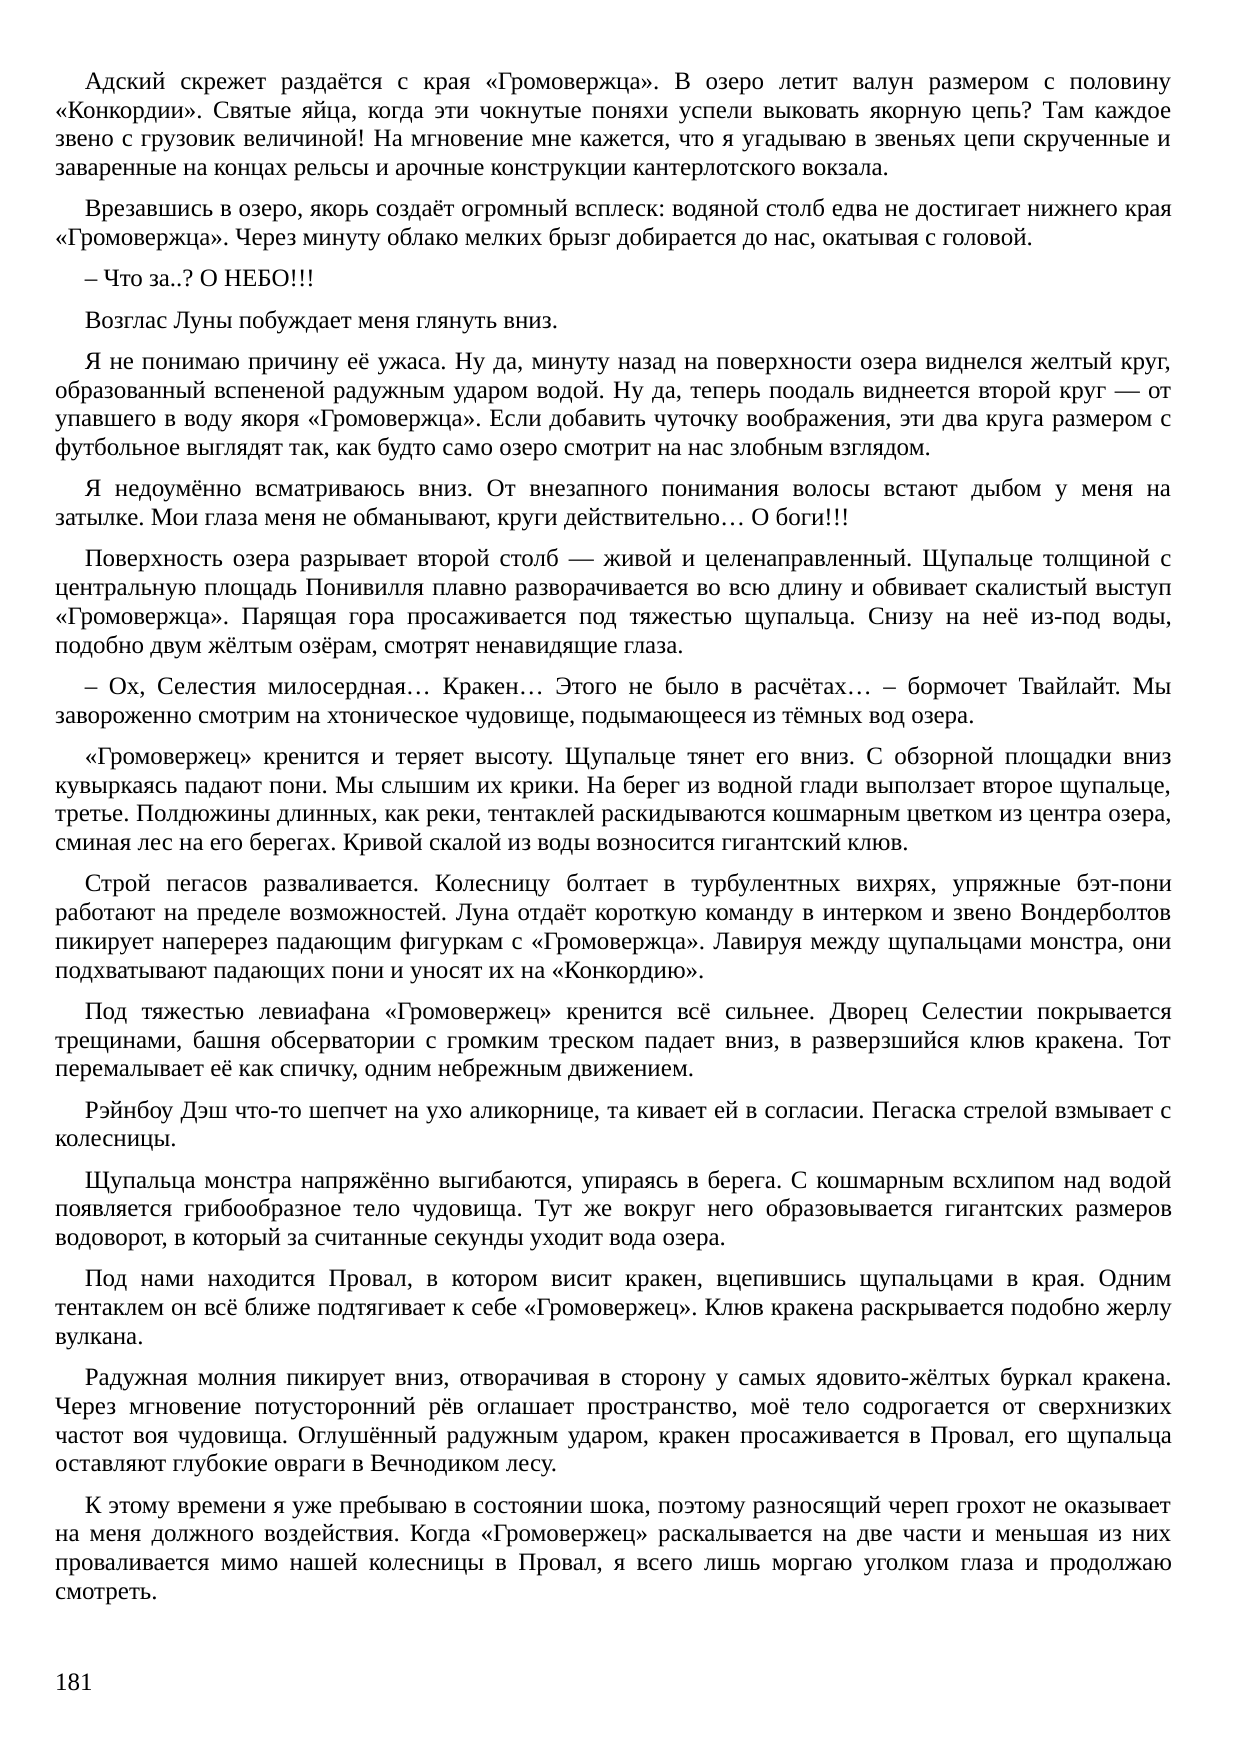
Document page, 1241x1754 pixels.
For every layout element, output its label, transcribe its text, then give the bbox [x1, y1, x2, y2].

text Под нами находится Провал, в котором висит кракен, вцепившись щупальцами в края. Одним тентаклем он всё ближе подтягивает к себе «Громовержец». Клюв кракена раскрывается подобно жерлу вулкана. [55, 1263, 1173, 1350]
text Строй пегасов разваливается. Колесницу болтает в турбулентных вихрях, упряжные бэт-пони работают на пределе возможностей. Луна отдаёт короткую команду в интерком и звено Вондерболтов пикирует наперерез падающим фигуркам с «Громовержца». Лавируя между щупальцами монстра, они подхватывают падающих пони и уносят их на «Конкордию». [55, 868, 1173, 983]
text Я не понимаю причину её ужаса. Ну да, минуту назад на поверхности озера виднелся желтый круг, образованный вспененой радужным ударом водой. Ну да, теперь поодаль виднеется второй круг — от упавшего в воду якоря «Громовержца». Если добавить чуточку воображения, эти два круга размером с футбольное выглядят так, как будто само озеро смотрит на нас злобным взглядом. [55, 346, 1173, 461]
text К этому времени я уже пребываю в состоянии шока, поэтому разносящий череп грохот не оказывает на меня должного воздействия. Когда «Громовержец» раскалывается на две части и меньшая из них проваливается мимо нашей колесницы в Провал, я всего лишь моргаю уголком глаза и продолжаю смотреть. [55, 1490, 1173, 1605]
text Возглас Луны побуждает меня глянуть вниз. [55, 305, 1173, 333]
text – Что за..? О НЕБО!!! [55, 263, 1173, 292]
text – Ох, Селестия милосердная… Кракен… Этого не было в расчётах… – бормочет Твайлайт. Мы завороженно смотрим на хтоническое чудовище, подымающееся из тёмных вод озера. [55, 671, 1173, 728]
text Радужная молния пикирует вниз, отворачивая в сторону у самых ядовито-жёлтых буркал кракена. Через мгновение потусторонний рёв оглашает пространство, моё тело содрогается от сверхнизких частот воя чудовища. Оглушённый радужным ударом, кракен просаживается в Провал, его щупальца оставляют глубокие овраги в Вечнодиком лесу. [55, 1362, 1173, 1477]
text Я недоумённо всматриваюсь вниз. От внезапного понимания волосы встают дыбом у меня на затылке. Мои глаза меня не обманывают, круги действительно… О боги!!! [55, 473, 1173, 531]
text Поверхность озера разрывает второй столб — живой и целенаправленный. Щупальце толщиной с центральную площадь Понивилля плавно разворачивается во всю длину и обвивает скалистый выступ «Громовержца». Парящая гора просаживается под тяжестью щупальца. Снизу на неё из-под воды, подобно двум жёлтым озёрам, смотрят ненавидящие глаза. [55, 543, 1173, 658]
text Щупальца монстра напряжённо выгибаются, упираясь в берега. С кошмарным всхлипом над водой появляется грибообразное тело чудовища. Тут же вокруг него образовывается гигантских размеров водоворот, в который за считанные секунды уходит вода озера. [55, 1165, 1173, 1251]
text Рэйнбоу Дэш что-то шепчет на ухо аликорнице, та кивает ей в согласии. Пегаска стрелой взмывает с колесницы. [55, 1095, 1173, 1152]
text «Громовержец» кренится и теряет высоту. Щупальце тянет его вниз. С обзорной площадки вниз кувыркаясь падают пони. Мы слышим их крики. На берег из водной глади выползает второе щупальце, третье. Полдюжины длинных, как реки, тентаклей раскидываются кошмарным цветком из центра озера, сминая лес на его берегах. Кривой скалой из воды возносится гигантский клюв. [55, 741, 1173, 856]
text Адский скрежет раздаётся с края «Громовержца». В озеро летит валун размером с половину «Конкордии». Святые яйца, когда эти чокнутые поняхи успели выковать якорную цепь? Там каждое звено с грузовик величиной! На мгновение мне кажется, что я угадываю в звеньях цепи скрученные и заваренные на концах рельсы и арочные конструкции кантерлотского вокзала. [55, 66, 1173, 181]
text Под тяжестью левиафана «Громовержец» кренится всё сильнее. Дворец Селестии покрывается трещинами, башня обсерватории с громким треском падает вниз, в разверзшийся клюв кракена. Тот перемалывает её как спичку, одним небрежным движением. [55, 996, 1173, 1082]
text Врезавшись в озеро, якорь создаёт огромный всплеск: водяной столб едва не достигает нижнего края «Громовержца». Через минуту облако мелких брызг добирается до нас, окатывая с головой. [55, 193, 1173, 251]
